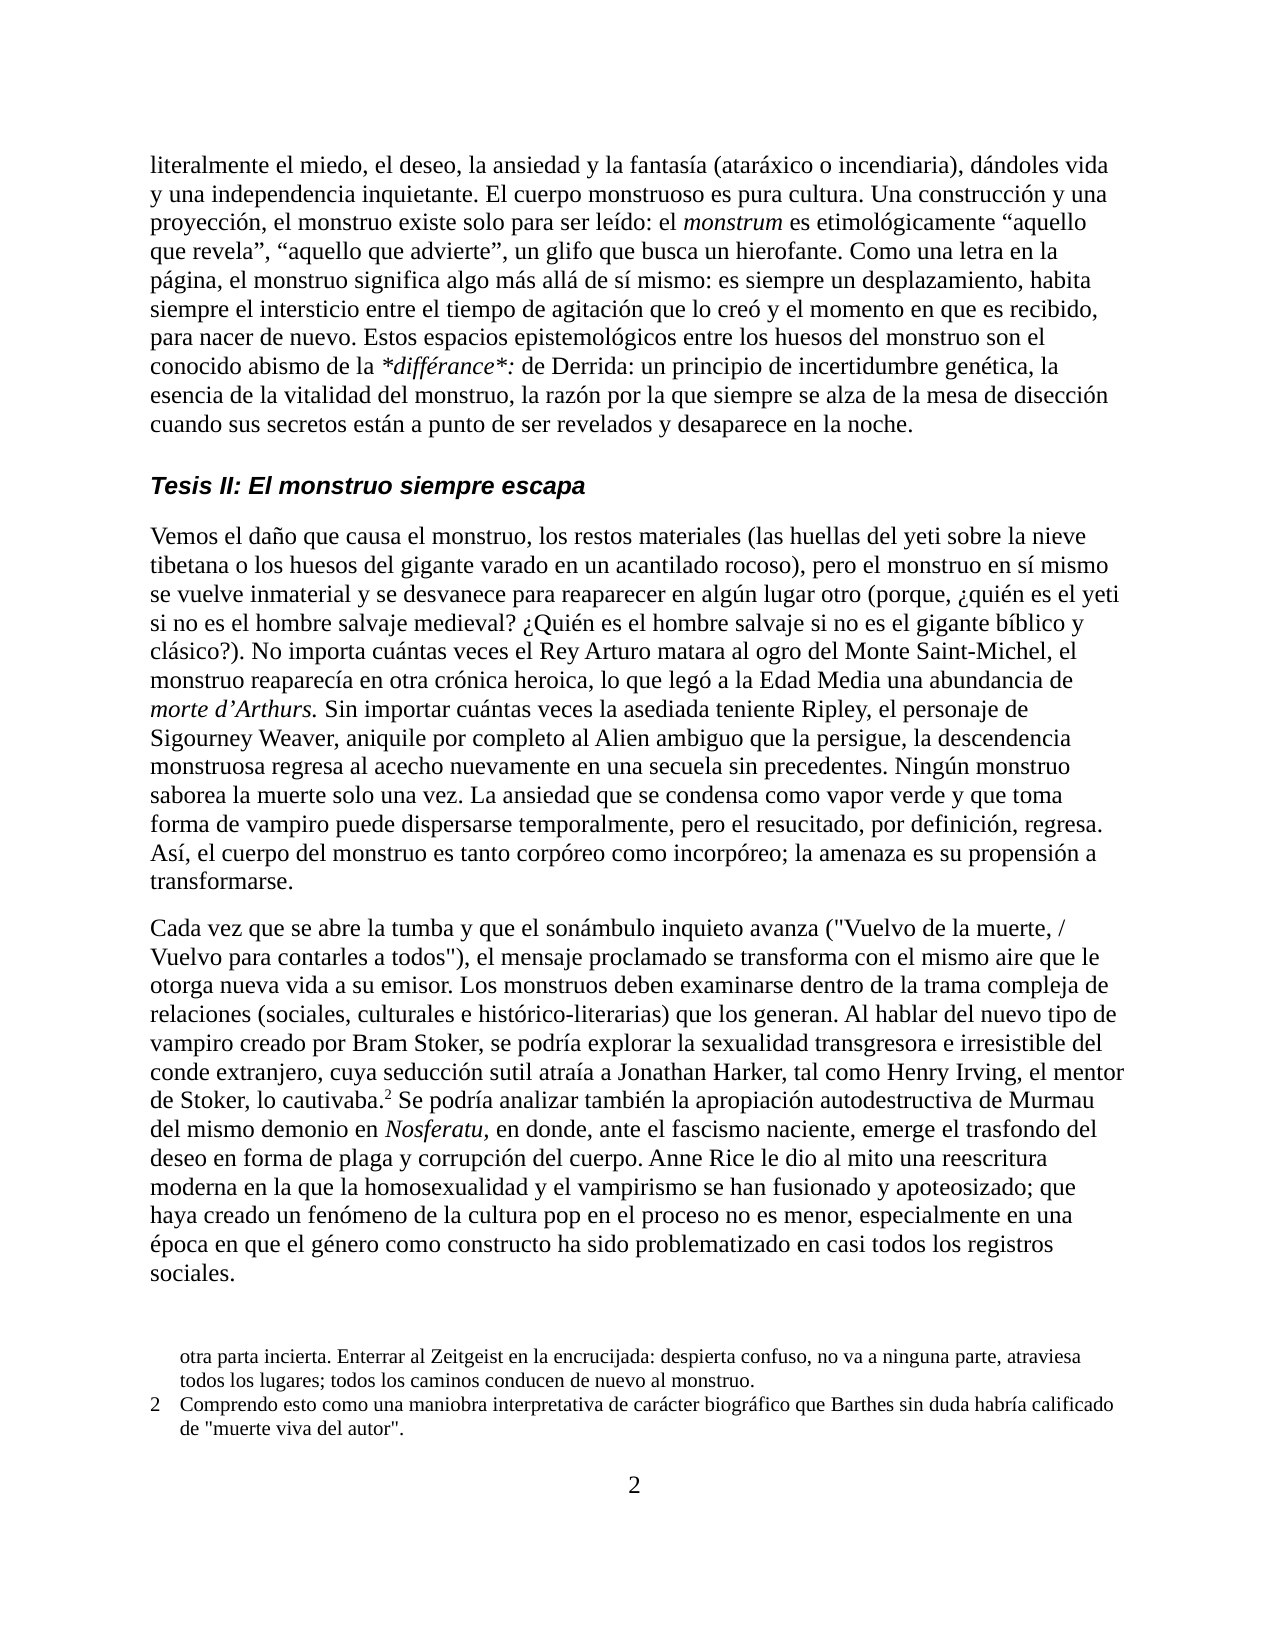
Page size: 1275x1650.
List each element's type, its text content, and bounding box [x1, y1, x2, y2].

text Vemos el daño que causa el monstruo, los restos materiales (las huellas del yeti sobre la nieve tibetana o los huesos del gigante varado en un acantilado rocoso), pero el monstruo en sí mismo se vuelve inmaterial y se desvanece para reaparecer en algún lugar otro (porque, ¿quién es el yeti si no es el hombre salvaje medieval? ¿Quién es el hombre salvaje si no es el gigante bíblico y clásico?). No importa cuántas veces el Rey Arturo matara al ogro del Monte Saint-Michel, el monstruo reaparecía en otra crónica heroica, lo que legó a la Edad Media una abundancia de morte d’Arthurs. Sin importar cuántas veces la asediada teniente Ripley, el personaje de Sigourney Weaver, aniquile por completo al Alien ambiguo que la persigue, la descendencia monstruosa regresa al acecho nuevamente en una secuela sin precedentes. Ningún monstruo saborea la muerte solo una vez. La ansiedad que se condensa como vapor verde y que toma forma de vampiro puede dispersarse temporalmente, pero el resucitado, por definición, regresa. Así, el cuerpo del monstruo es tanto corpóreo como incorpóreo; la amenaza es su propensión a transformarse. [150, 521, 1125, 895]
text Cada vez que se abre la tumba y que el sonámbulo inquieto avanza ("Vuelvo de la muerte, / Vuelvo para contarles a todos"), el mensaje proclamado se transforma con el mismo aire que le otorga nueva vida a su emisor. Los monstruos deben examinarse dentro de la trama compleja de relaciones (sociales, culturales e histórico-literarias) que los generan. Al hablar del nuevo tipo de vampiro creado por Bram Stoker, se podría explorar la sexualidad transgresora e irresistible del conde extranjero, cuya seducción sutil atraía a Jonathan Harker, tal como Henry Irving, el mentor de Stoker, lo cautivaba. Se podría analizar también la apropiación autodestructiva de Murmau del mismo demonio en Nosferatu, en donde, ante el fascismo naciente, emerge el trasfondo del deseo en forma de plaga y corrupción del cuerpo. Anne Rice le dio al mito una reescritura moderna en la que la homosexualidad y el vampirismo se han fusionado y apoteosizado; que haya creado un fenómeno de la cultura pop en el proceso no es menor, especialmente en una época en que el género como constructo ha sido problematizado en casi todos los registros sociales. [150, 913, 1125, 1287]
subtitle Tesis II: El monstruo siempre escapa [150, 471, 1125, 500]
text Comprendo esto como una maniobra interpretativa de carácter biográfico que Barthes sin duda habría calificado de "muerte viva del autor". [150, 1392, 1125, 1440]
text otra parta incierta. Enterrar al Zeitgeist en la encrucijada: despierta confuso, no va a ninguna parte, atraviesa todos los lugares; todos los caminos conducen de nuevo al monstruo. [150, 1344, 1125, 1392]
text literalmente el miedo, el deseo, la ansiedad y la fantasía (ataráxico o incendiaria), dándoles vida y una independencia inquietante. El cuerpo monstruoso es pura cultura. Una construcción y una proyección, el monstruo existe solo para ser leído: el monstrum es etimológicamente “aquello que revela”, “aquello que advierte”, un glifo que busca un hierofante. Como una letra en la página, el monstruo significa algo más allá de sí mismo: es siempre un desplazamiento, habita siempre el intersticio entre el tiempo de agitación que lo creó y el momento en que es recibido, para nacer de nuevo. Estos espacios epistemológicos entre los huesos del monstruo son el conocido abismo de la *différance*: de Derrida: un principio de incertidumbre genética, la esencia de la vitalidad del monstruo, la razón por la que siempre se alza de la mesa de disección cuando sus secretos están a punto de ser revelados y desaparece en la noche. [150, 150, 1125, 437]
